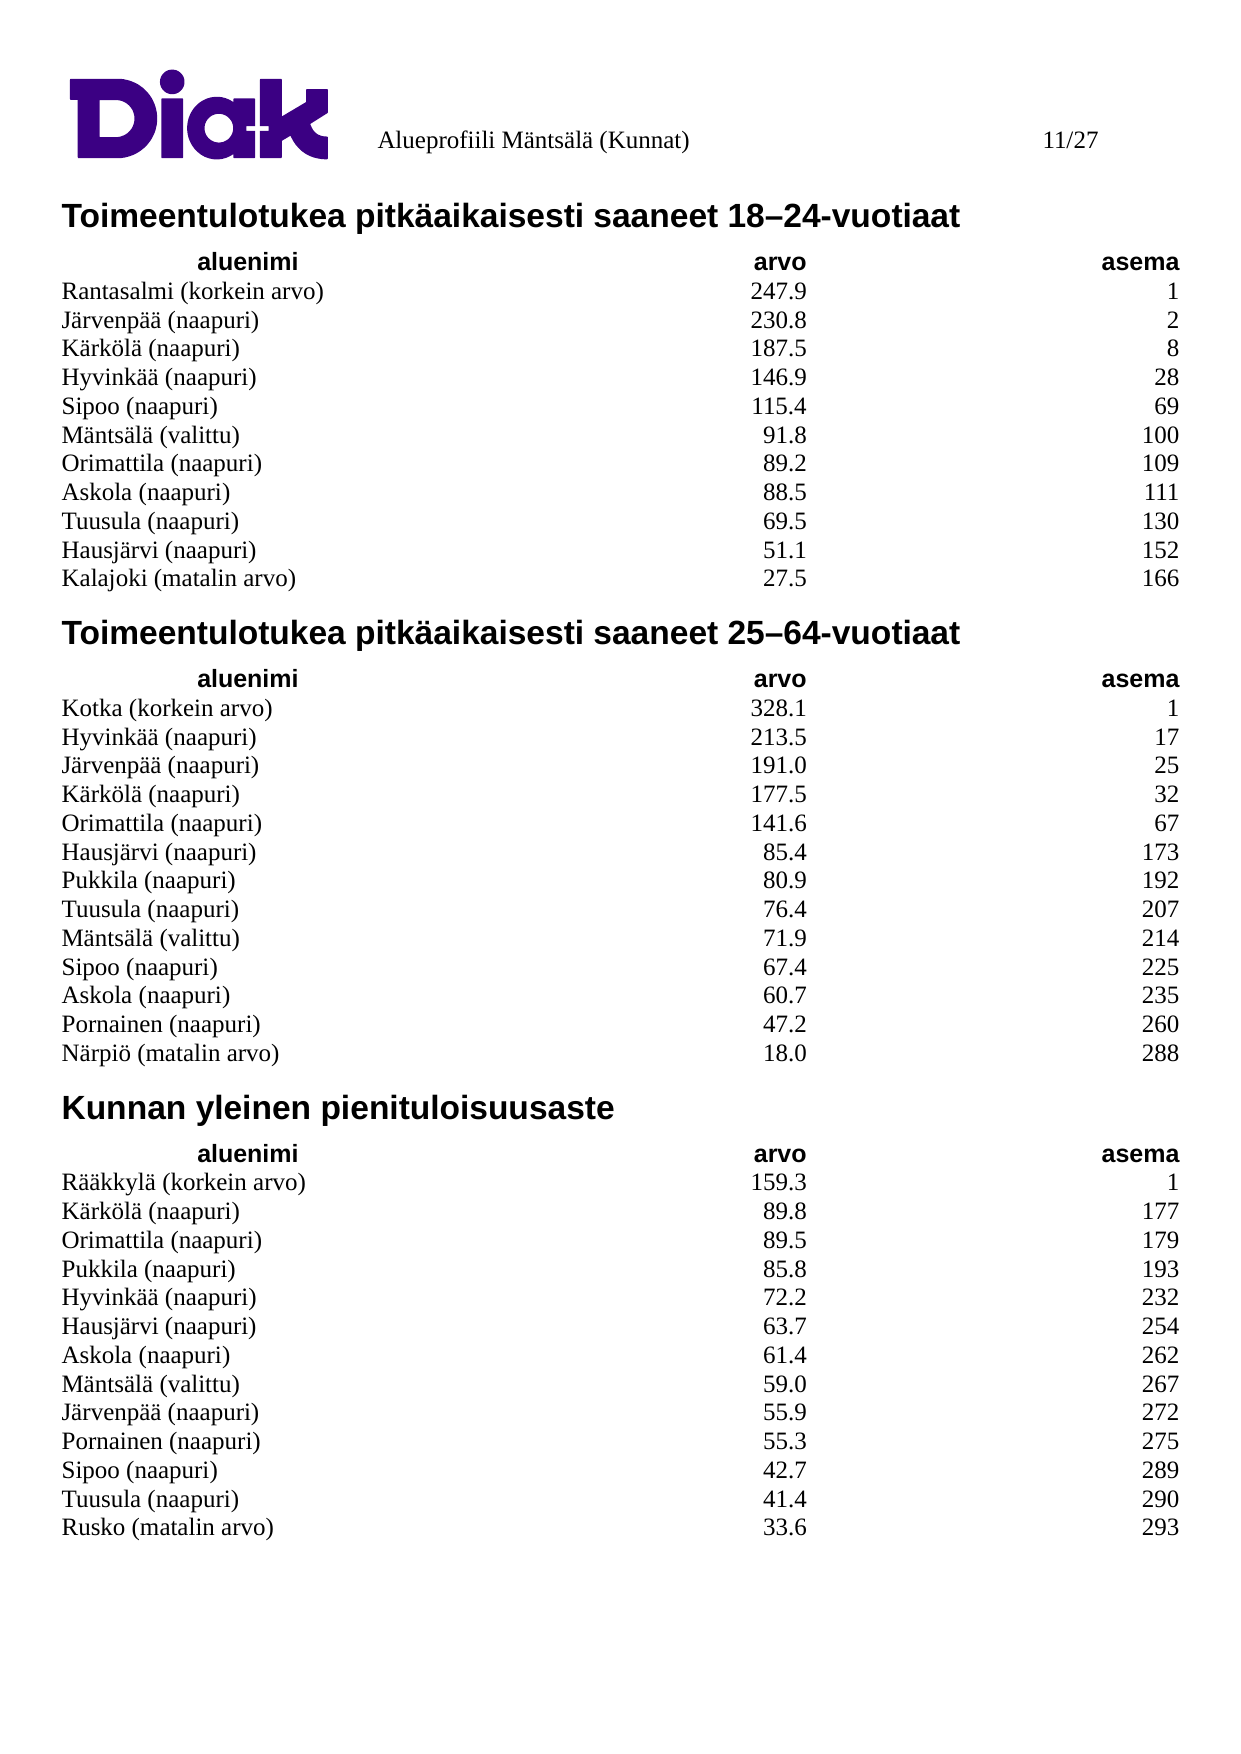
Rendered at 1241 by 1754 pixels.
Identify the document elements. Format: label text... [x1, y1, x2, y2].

table_cell 89.8 [434, 1196, 806, 1225]
table_cell 76.4 [434, 894, 806, 923]
table_cell 293 [806, 1513, 1179, 1541]
table_cell 2 [806, 305, 1179, 333]
table_cell 288 [806, 1038, 1179, 1067]
table_header aluenimi [61, 1139, 434, 1167]
table_cell Sipoo (naapuri) [61, 391, 434, 420]
table_cell Tuusula (naapuri) [61, 1484, 434, 1512]
table_cell 109 [806, 449, 1179, 477]
table_cell Mäntsälä (valittu) [61, 420, 434, 448]
table_cell Rantasalmi (korkein arvo) [61, 276, 434, 305]
table_cell 60.7 [434, 981, 806, 1009]
table_cell 1 [806, 693, 1179, 722]
subtitle Kunnan yleinen pienituloisuusaste [61, 1088, 1179, 1126]
table_cell 213.5 [434, 722, 806, 751]
table_cell 18.0 [434, 1038, 806, 1067]
table_cell Orimattila (naapuri) [61, 808, 434, 837]
table_cell 1 [806, 1168, 1179, 1196]
table_cell 146.9 [434, 362, 806, 391]
table_header asema [806, 247, 1179, 276]
table_cell 69.5 [434, 506, 806, 535]
table_cell Kärkölä (naapuri) [61, 779, 434, 808]
table_cell Rääkkylä (korkein arvo) [61, 1168, 434, 1196]
table_cell Hausjärvi (naapuri) [61, 1311, 434, 1340]
table_cell 85.4 [434, 837, 806, 866]
table_cell 179 [806, 1225, 1179, 1254]
table_cell 262 [806, 1340, 1179, 1369]
table_cell Hausjärvi (naapuri) [61, 535, 434, 563]
table_cell Mäntsälä (valittu) [61, 923, 434, 952]
table_cell Pukkila (naapuri) [61, 866, 434, 894]
table_cell Rusko (matalin arvo) [61, 1513, 434, 1541]
table_cell 289 [806, 1455, 1179, 1484]
table_cell 230.8 [434, 305, 806, 333]
table_cell 80.9 [434, 866, 806, 894]
table_cell 235 [806, 981, 1179, 1009]
table_cell 41.4 [434, 1484, 806, 1512]
table_cell 88.5 [434, 477, 806, 506]
table_cell 63.7 [434, 1311, 806, 1340]
table_cell 71.9 [434, 923, 806, 952]
table_cell 47.2 [434, 1009, 806, 1038]
table_cell 85.8 [434, 1254, 806, 1282]
table_cell 177.5 [434, 779, 806, 808]
table_cell 152 [806, 535, 1179, 563]
table_cell Järvenpää (naapuri) [61, 305, 434, 333]
table_cell 328.1 [434, 693, 806, 722]
table_cell Järvenpää (naapuri) [61, 1398, 434, 1426]
table_cell Askola (naapuri) [61, 1340, 434, 1369]
table_cell 17 [806, 722, 1179, 751]
table_cell 115.4 [434, 391, 806, 420]
table_cell 91.8 [434, 420, 806, 448]
table_cell 207 [806, 894, 1179, 923]
table_cell 8 [806, 334, 1179, 362]
table_cell 72.2 [434, 1283, 806, 1311]
table_cell Kotka (korkein arvo) [61, 693, 434, 722]
table_cell 191.0 [434, 751, 806, 779]
table_cell 69 [806, 391, 1179, 420]
table_cell 193 [806, 1254, 1179, 1282]
table_cell Närpiö (matalin arvo) [61, 1038, 434, 1067]
table_header asema [806, 1139, 1179, 1167]
table_cell Pukkila (naapuri) [61, 1254, 434, 1282]
table_cell Tuusula (naapuri) [61, 894, 434, 923]
table_cell Hyvinkää (naapuri) [61, 362, 434, 391]
table_cell 247.9 [434, 276, 806, 305]
table_cell Sipoo (naapuri) [61, 952, 434, 981]
table_header arvo [434, 664, 806, 693]
table_cell Järvenpää (naapuri) [61, 751, 434, 779]
table_cell 111 [806, 477, 1179, 506]
table_cell 89.5 [434, 1225, 806, 1254]
table_cell 32 [806, 779, 1179, 808]
table_cell 28 [806, 362, 1179, 391]
table_cell 42.7 [434, 1455, 806, 1484]
table_cell 27.5 [434, 564, 806, 592]
subtitle Toimeentulotukea pitkäaikaisesti saaneet 18–24-vuotiaat [61, 196, 1179, 235]
subtitle Toimeentulotukea pitkäaikaisesti saaneet 25–64-vuotiaat [61, 613, 1179, 652]
table_cell 67.4 [434, 952, 806, 981]
table_cell Hyvinkää (naapuri) [61, 1283, 434, 1311]
table_cell Orimattila (naapuri) [61, 449, 434, 477]
table_cell 130 [806, 506, 1179, 535]
table_cell Pornainen (naapuri) [61, 1426, 434, 1455]
table_cell 173 [806, 837, 1179, 866]
table_cell 214 [806, 923, 1179, 952]
table_cell 267 [806, 1369, 1179, 1397]
table_cell 59.0 [434, 1369, 806, 1397]
table_cell Pornainen (naapuri) [61, 1009, 434, 1038]
table_cell 192 [806, 866, 1179, 894]
table_cell Kalajoki (matalin arvo) [61, 564, 434, 592]
table_header aluenimi [61, 664, 434, 693]
table_cell 1 [806, 276, 1179, 305]
table_cell 55.3 [434, 1426, 806, 1455]
table_cell Askola (naapuri) [61, 477, 434, 506]
table_cell Kärkölä (naapuri) [61, 334, 434, 362]
table_cell 100 [806, 420, 1179, 448]
table_cell 51.1 [434, 535, 806, 563]
table_cell 25 [806, 751, 1179, 779]
table_cell 187.5 [434, 334, 806, 362]
table_cell 232 [806, 1283, 1179, 1311]
table_cell 290 [806, 1484, 1179, 1512]
table_header arvo [434, 1139, 806, 1167]
table_cell Orimattila (naapuri) [61, 1225, 434, 1254]
table_cell Hyvinkää (naapuri) [61, 722, 434, 751]
table_cell 33.6 [434, 1513, 806, 1541]
table_cell 254 [806, 1311, 1179, 1340]
table_header asema [806, 664, 1179, 693]
table_cell 177 [806, 1196, 1179, 1225]
table_header aluenimi [61, 247, 434, 276]
table_cell Mäntsälä (valittu) [61, 1369, 434, 1397]
table_cell 55.9 [434, 1398, 806, 1426]
table_cell 225 [806, 952, 1179, 981]
table_cell 159.3 [434, 1168, 806, 1196]
table_cell 141.6 [434, 808, 806, 837]
table_cell 89.2 [434, 449, 806, 477]
table_cell 67 [806, 808, 1179, 837]
table_cell 275 [806, 1426, 1179, 1455]
table_cell Sipoo (naapuri) [61, 1455, 434, 1484]
table_header arvo [434, 247, 806, 276]
table_cell Tuusula (naapuri) [61, 506, 434, 535]
table_cell Kärkölä (naapuri) [61, 1196, 434, 1225]
table_cell 272 [806, 1398, 1179, 1426]
table_cell 166 [806, 564, 1179, 592]
table_cell 260 [806, 1009, 1179, 1038]
table_cell Askola (naapuri) [61, 981, 434, 1009]
table_cell 61.4 [434, 1340, 806, 1369]
table_cell Hausjärvi (naapuri) [61, 837, 434, 866]
